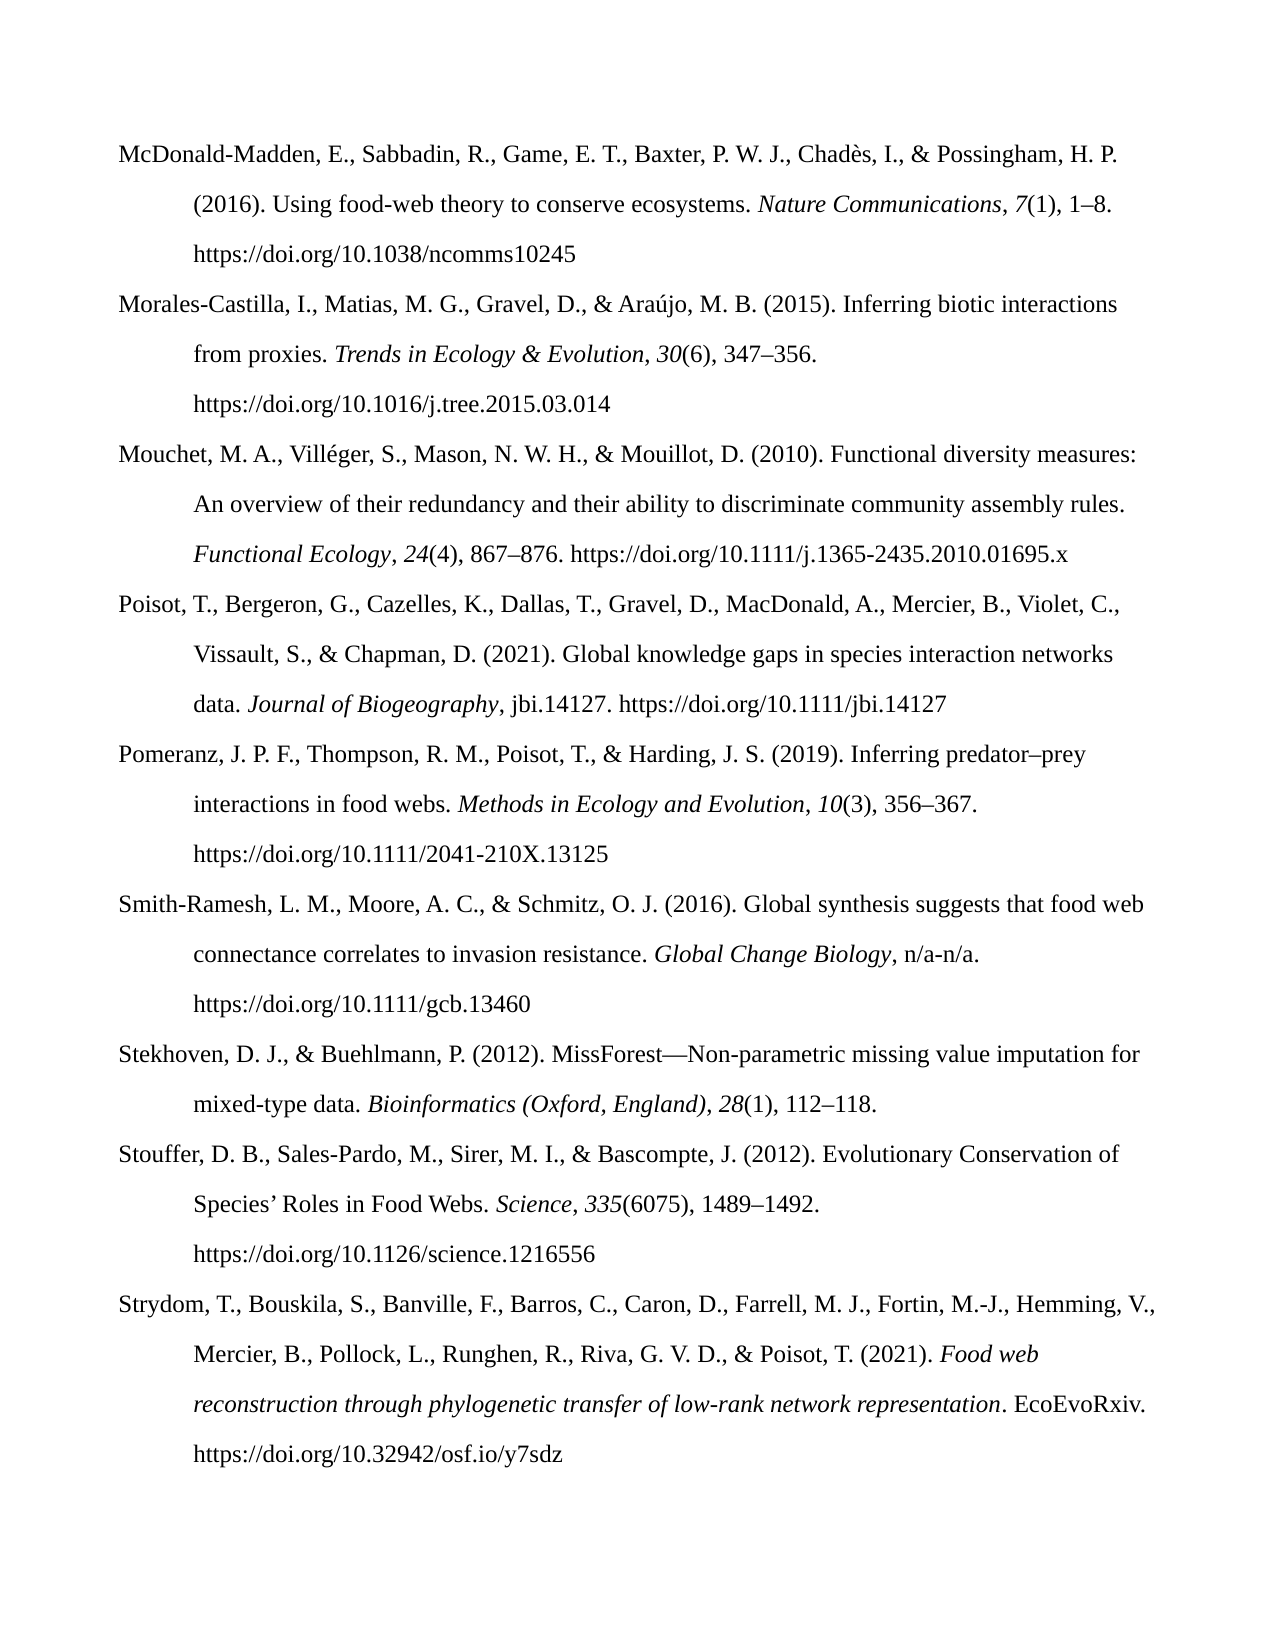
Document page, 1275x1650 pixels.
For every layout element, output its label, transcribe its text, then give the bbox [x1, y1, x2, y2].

text Stekhoven, D. J., & Buehlmann, P. (2012). MissForest—Non-parametric missing value imputation for mixed-type data. Bioinformatics (Oxford, England), 28(1), 112–118. [118, 1018, 1157, 1118]
text Poisot, T., Bergeron, G., Cazelles, K., Dallas, T., Gravel, D., MacDonald, A., Mercier, B., Violet, C., Vissault, S., & Chapman, D. (2021). Global knowledge gaps in species interaction networks data. Journal of Biogeography, jbi.14127. https://doi.org/10.1111/jbi.14127 [118, 568, 1157, 718]
text Stouffer, D. B., Sales-Pardo, M., Sirer, M. I., & Bascompte, J. (2012). Evolutionary Conservation of Species’ Roles in Food Webs. Science, 335(6075), 1489–1492. https://doi.org/10.1126/science.1216556 [118, 1118, 1157, 1268]
text Smith-Ramesh, L. M., Moore, A. C., & Schmitz, O. J. (2016). Global synthesis suggests that food web connectance correlates to invasion resistance. Global Change Biology, n/a-n/a. https://doi.org/10.1111/gcb.13460 [118, 868, 1157, 1018]
text Morales-Castilla, I., Matias, M. G., Gravel, D., & Araújo, M. B. (2015). Inferring biotic interactions from proxies. Trends in Ecology & Evolution, 30(6), 347–356. https://doi.org/10.1016/j.tree.2015.03.014 [118, 268, 1157, 418]
text Mouchet, M. A., Villéger, S., Mason, N. W. H., & Mouillot, D. (2010). Functional diversity measures: An overview of their redundancy and their ability to discriminate community assembly rules. Functional Ecology, 24(4), 867–876. https://doi.org/10.1111/j.1365-2435.2010.01695.x [118, 418, 1157, 568]
text Pomeranz, J. P. F., Thompson, R. M., Poisot, T., & Harding, J. S. (2019). Inferring predator–prey interactions in food webs. Methods in Ecology and Evolution, 10(3), 356–367. https://doi.org/10.1111/2041-210X.13125 [118, 718, 1157, 868]
text McDonald-Madden, E., Sabbadin, R., Game, E. T., Baxter, P. W. J., Chadès, I., & Possingham, H. P. (2016). Using food-web theory to conserve ecosystems. Nature Communications, 7(1), 1–8. https://doi.org/10.1038/ncomms10245 [118, 118, 1157, 268]
text Strydom, T., Bouskila, S., Banville, F., Barros, C., Caron, D., Farrell, M. J., Fortin, M.-J., Hemming, V., Mercier, B., Pollock, L., Runghen, R., Riva, G. V. D., & Poisot, T. (2021). Food web reconstruction through phylogenetic transfer of low-rank network representation. EcoEvoRxiv. https://doi.org/10.32942/osf.io/y7sdz [118, 1268, 1157, 1468]
